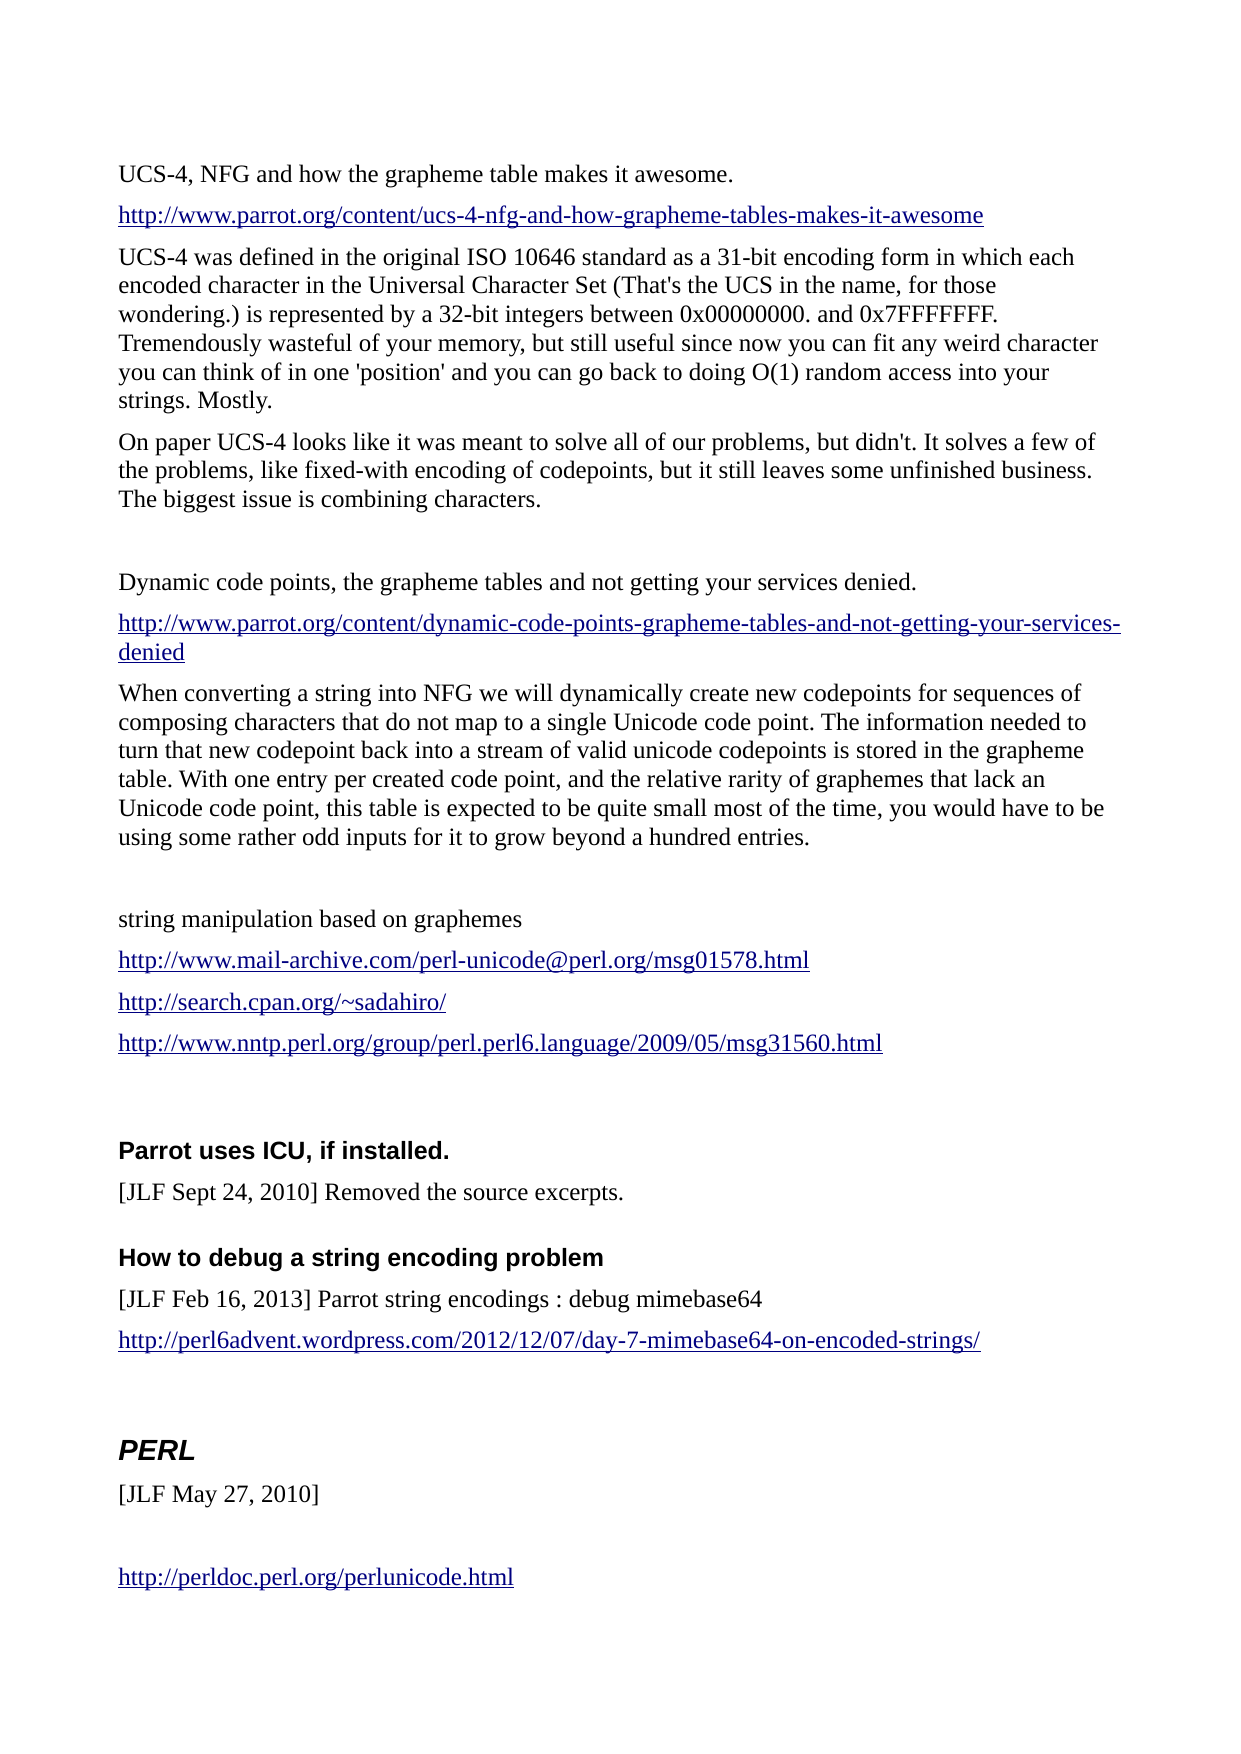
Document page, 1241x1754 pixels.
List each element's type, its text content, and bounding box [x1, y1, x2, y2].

text [JLF Feb 16, 2013] Parrot string encodings : debug mimebase64 [118, 1284, 1122, 1313]
text http://www.parrot.org/content/dynamic-code-points-grapheme-tables-and-not-getting-your-services-denied [118, 608, 1122, 666]
text http://www.parrot.org/content/ucs-4-nfg-and-how-grapheme-tables-makes-it-awesome [118, 201, 1122, 229]
text [JLF May 27, 2010] [118, 1479, 1122, 1508]
text http://www.mail-archive.com/perl-unicode@perl.org/msg01578.html [118, 946, 1122, 974]
text http://search.cpan.org/~sadahiro/ [118, 987, 1122, 1016]
text string manipulation based on graphemes [118, 904, 1122, 933]
subtitle PERL [118, 1433, 1122, 1467]
text http://perl6advent.wordpress.com/2012/12/07/day-7-mimebase64-on-encoded-strings/ [118, 1326, 1122, 1354]
text On paper UCS-4 looks like it was meant to solve all of our problems, but didn't. It solves a few of the problems, like fixed-with encoding of codepoints, but it still leaves some unfinished business. The biggest issue is combining characters. [118, 427, 1122, 513]
text UCS-4, NFG and how the grapheme table makes it awesome. [118, 159, 1122, 188]
subtitle Parrot uses ICU, if installed. [118, 1136, 1122, 1164]
text http://www.nntp.perl.org/group/perl.perl6.language/2009/05/msg31560.html [118, 1028, 1122, 1057]
text When converting a string into NFG we will dynamically create new codepoints for sequences of composing characters that do not map to a single Unicode code point. The information needed to turn that new codepoint back into a stream of valid unicode codepoints is stored in the grapheme table. With one entry per created code point, and the relative rarity of graphemes that lack an Unicode code point, this table is expected to be quite small most of the time, you would have to be using some rather odd inputs for it to grow beyond a hundred entries. [118, 678, 1122, 851]
text UCS-4 was defined in the original ISO 10646 standard as a 31-bit encoding form in which each encoded character in the Universal Character Set (That's the UCS in the name, for those wondering.) is represented by a 32-bit integers between 0x00000000. and 0x7FFFFFFF. Tremendously wasteful of your memory, but still useful since now you can fit any weird character you can think of in one 'position' and you can go back to doing O(1) random access into your strings. Mostly. [118, 242, 1122, 414]
text [JLF Sept 24, 2010] Removed the source excerpts. [118, 1177, 1122, 1206]
text http://perldoc.perl.org/perlunicode.html [118, 1562, 1122, 1590]
text Dynamic code points, the grapheme tables and not getting your services denied. [118, 567, 1122, 596]
subtitle How to debug a string encoding problem [118, 1243, 1122, 1272]
